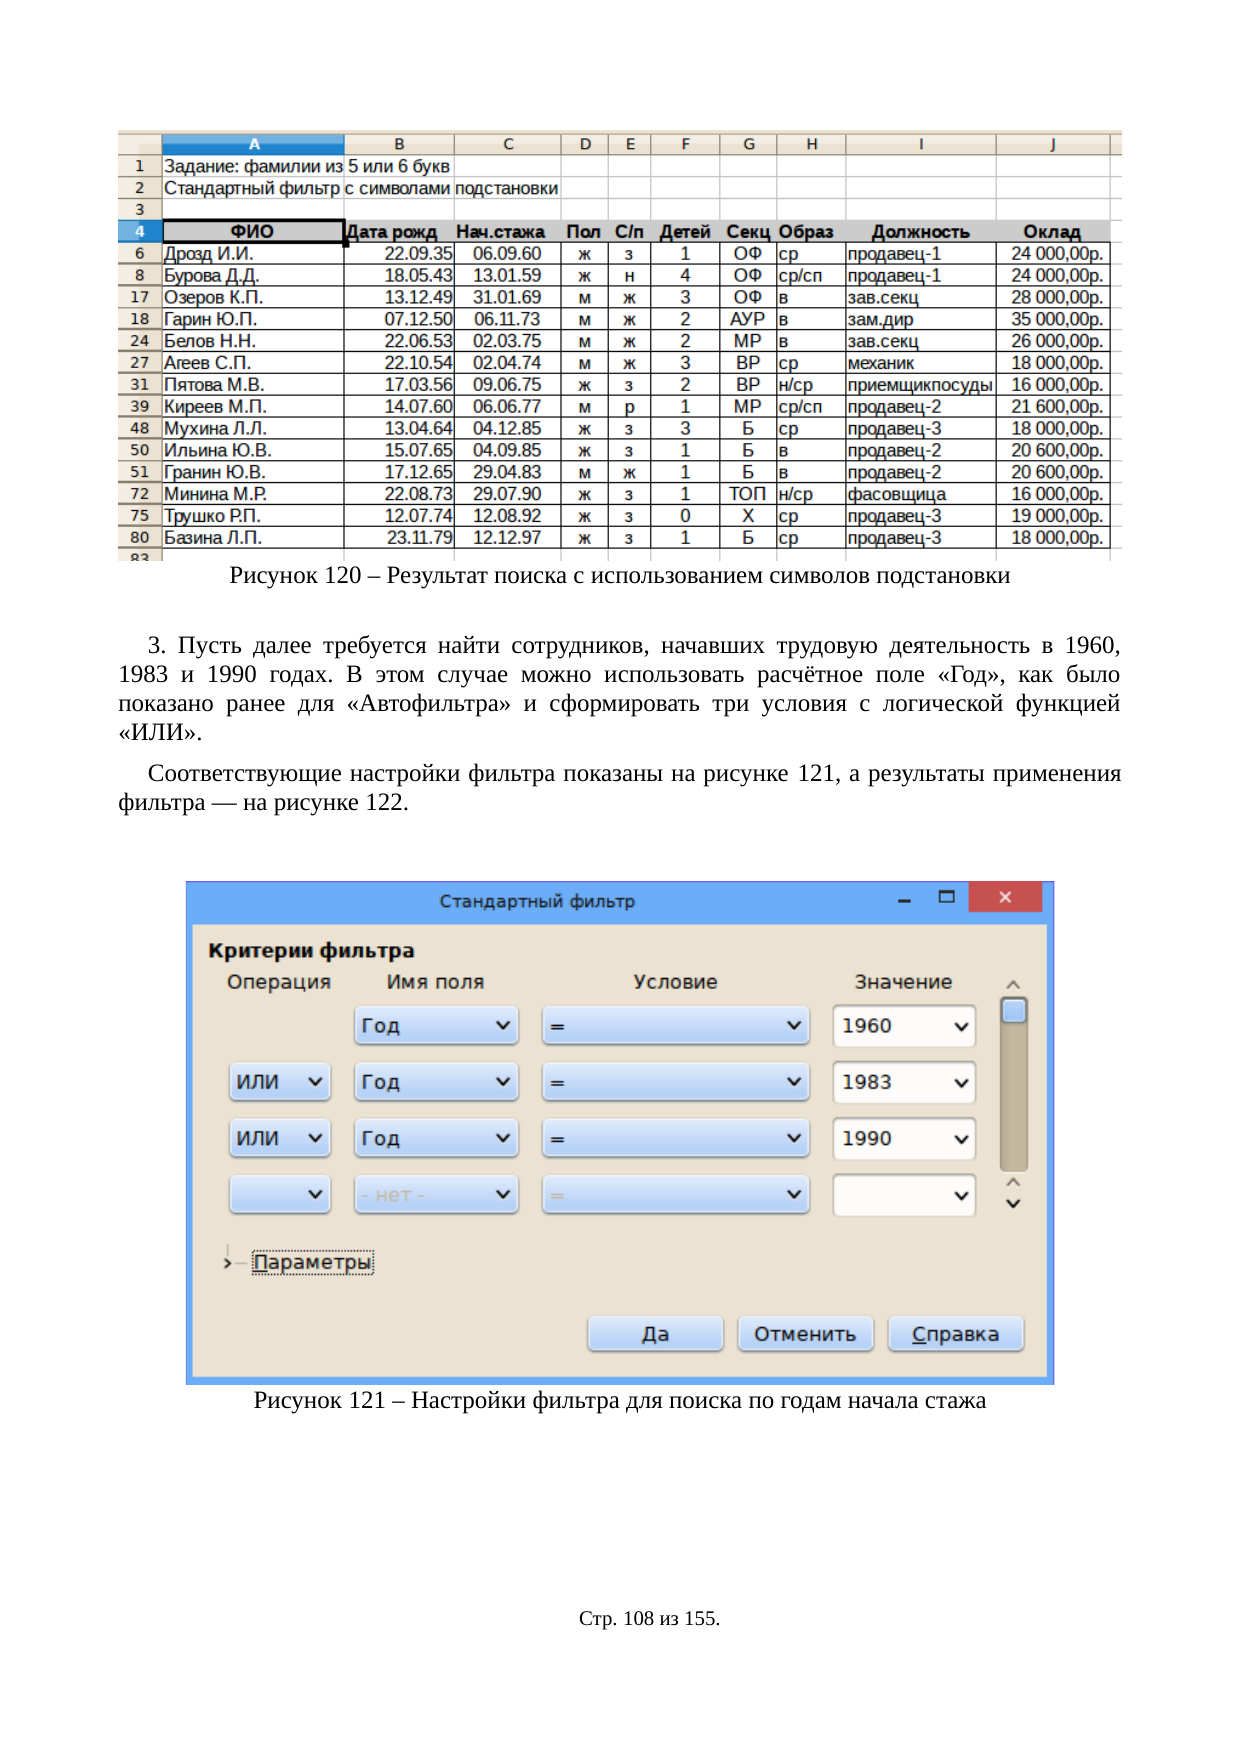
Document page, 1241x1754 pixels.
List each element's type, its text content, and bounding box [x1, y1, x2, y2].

text Рисунок 120 – Результат поиска с использованием символов подстановки [118, 561, 1122, 589]
text Рисунок 121 – Настройки фильтра для поиска по годам начала стажа [186, 1385, 1054, 1414]
text Соответствующие настройки фильтра показаны на рисунке 121, а результаты применения фильтра — на рисунке 122. [118, 758, 1122, 816]
picture [118, 130, 1123, 561]
text 3. Пусть далее требуется найти сотрудников, начавших трудовую деятельность в 1960, 1983 и 1990 годах. В этом случае можно использовать расчётное поле «Год», как было показано ранее для «Автофильтра» и сформировать три условия с логической функцией «ИЛИ». [118, 631, 1122, 746]
picture [185, 881, 1055, 1385]
